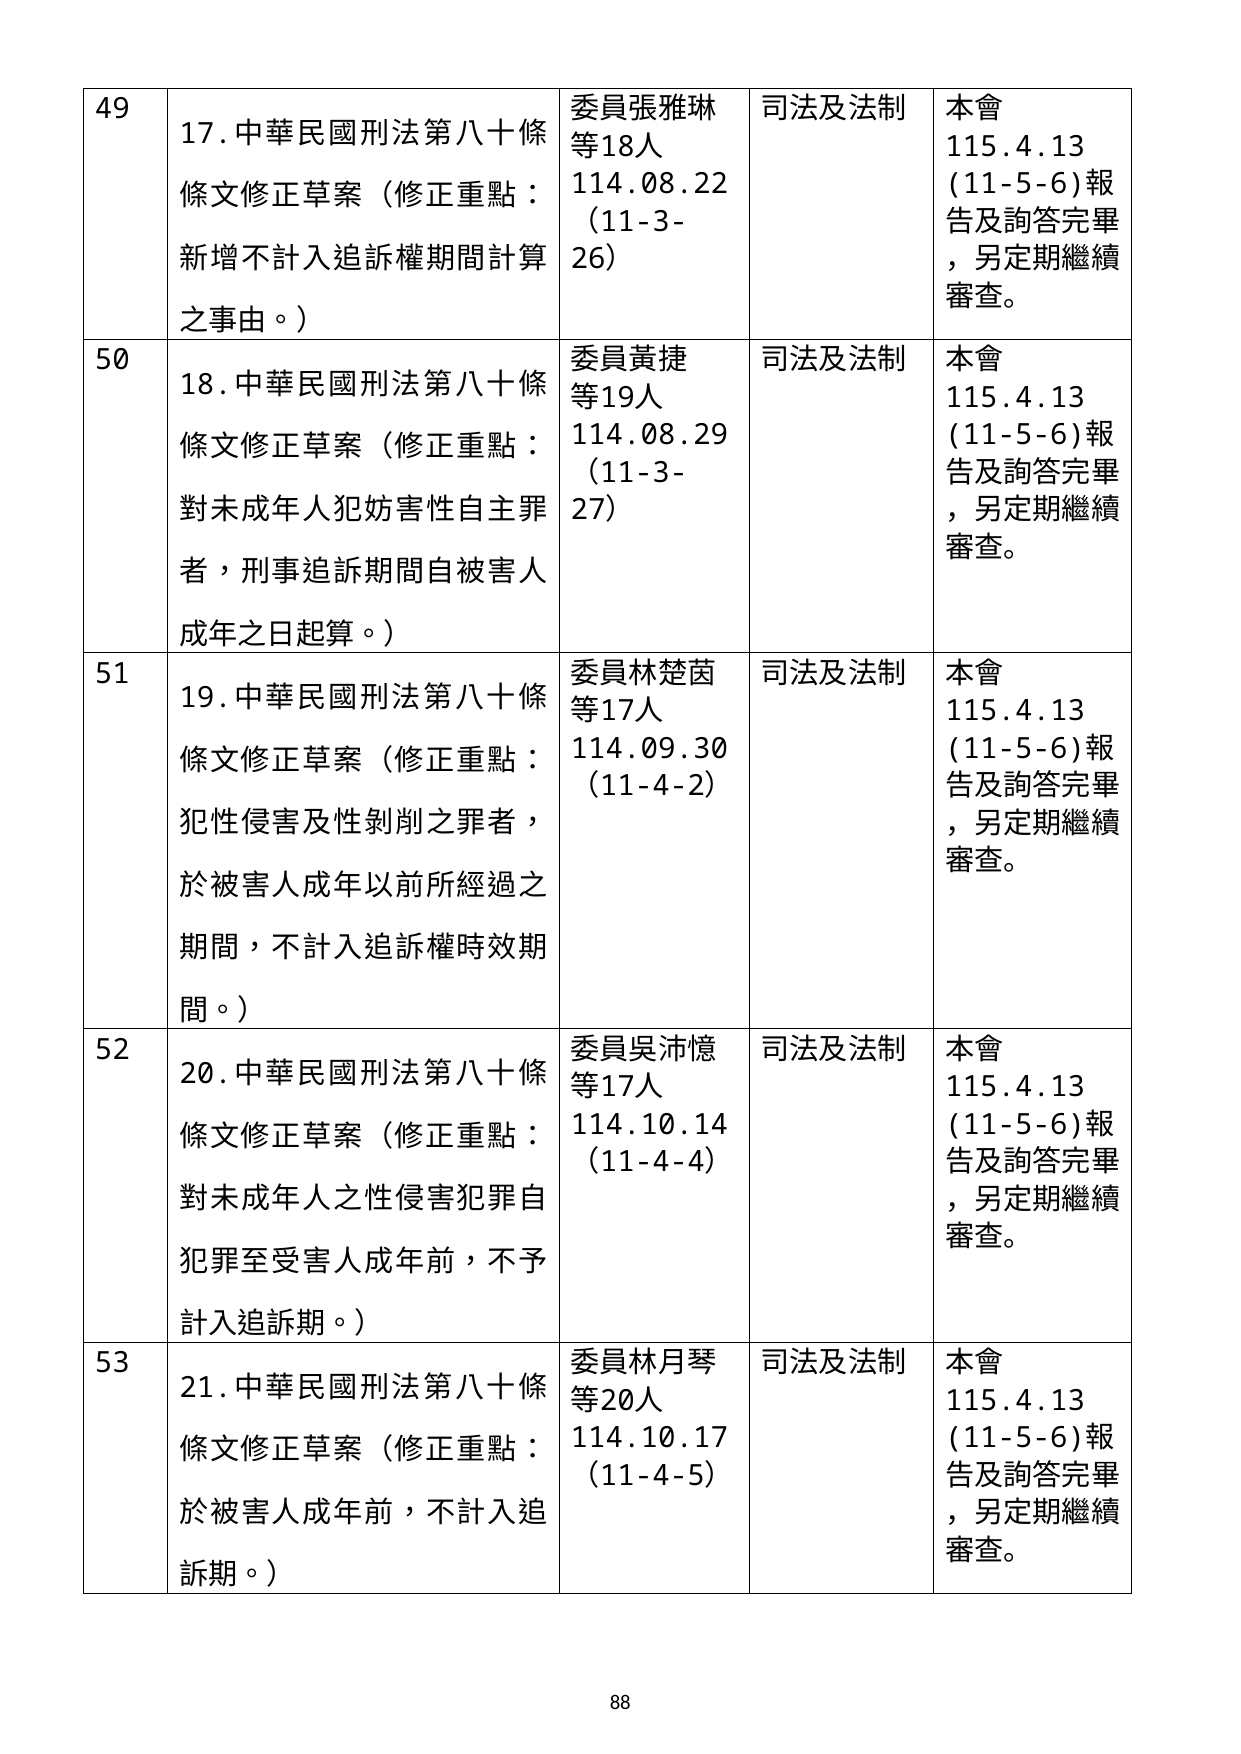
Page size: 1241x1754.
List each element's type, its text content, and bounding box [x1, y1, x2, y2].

table_cell 司法及法制 [750, 653, 933, 1028]
table_cell 委員吳沛憶 等17人 114.10.14 （11-4-4） [560, 1029, 749, 1342]
table_cell 19.中華民國刑法第八十條條文修正草案（修正重點：犯性侵害及性剝削之罪者，於被害人成年以前所經過之期間，不計入追訴權時效期間。） [168, 653, 559, 1028]
table_cell 本會 115.4.13 (11-5-6)報告及詢答完畢，另定期繼續審查。 [934, 89, 1131, 339]
table_cell 17.中華民國刑法第八十條條文修正草案（修正重點：新增不計入追訴權期間計算之事由。） [168, 89, 559, 339]
table_cell 53 [84, 1343, 167, 1593]
table_cell 50 [84, 340, 167, 652]
table_cell 司法及法制 [750, 89, 933, 339]
table_cell 委員林月琴 等20人 114.10.17 （11-4-5） [560, 1343, 749, 1593]
table_cell 本會 115.4.13 (11-5-6)報告及詢答完畢，另定期繼續審查。 [934, 1343, 1131, 1593]
table_cell 49 [84, 89, 167, 339]
table_cell 委員黃捷 等19人 114.08.29 （11-3-27） [560, 340, 749, 652]
table_cell 本會 115.4.13 (11-5-6)報告及詢答完畢，另定期繼續審查。 [934, 340, 1131, 652]
table_cell 20.中華民國刑法第八十條條文修正草案（修正重點：對未成年人之性侵害犯罪自犯罪至受害人成年前，不予計入追訴期。） [168, 1029, 559, 1342]
table_cell 司法及法制 [750, 340, 933, 652]
table_cell 18.中華民國刑法第八十條條文修正草案（修正重點：對未成年人犯妨害性自主罪者，刑事追訴期間自被害人成年之日起算。） [168, 340, 559, 652]
table_cell 52 [84, 1029, 167, 1342]
table_cell 委員張雅琳 等18人 114.08.22 （11-3-26） [560, 89, 749, 339]
table_cell 本會 115.4.13 (11-5-6)報告及詢答完畢，另定期繼續審查。 [934, 653, 1131, 1028]
table_cell 本會 115.4.13 (11-5-6)報告及詢答完畢，另定期繼續審查。 [934, 1029, 1131, 1342]
table_cell 21.中華民國刑法第八十條條文修正草案（修正重點：於被害人成年前，不計入追訴期。） [168, 1343, 559, 1593]
table_cell 司法及法制 [750, 1029, 933, 1342]
table_cell 51 [84, 653, 167, 1028]
table_cell 司法及法制 [750, 1343, 933, 1593]
table_cell 委員林楚茵 等17人 114.09.30 （11-4-2） [560, 653, 749, 1028]
